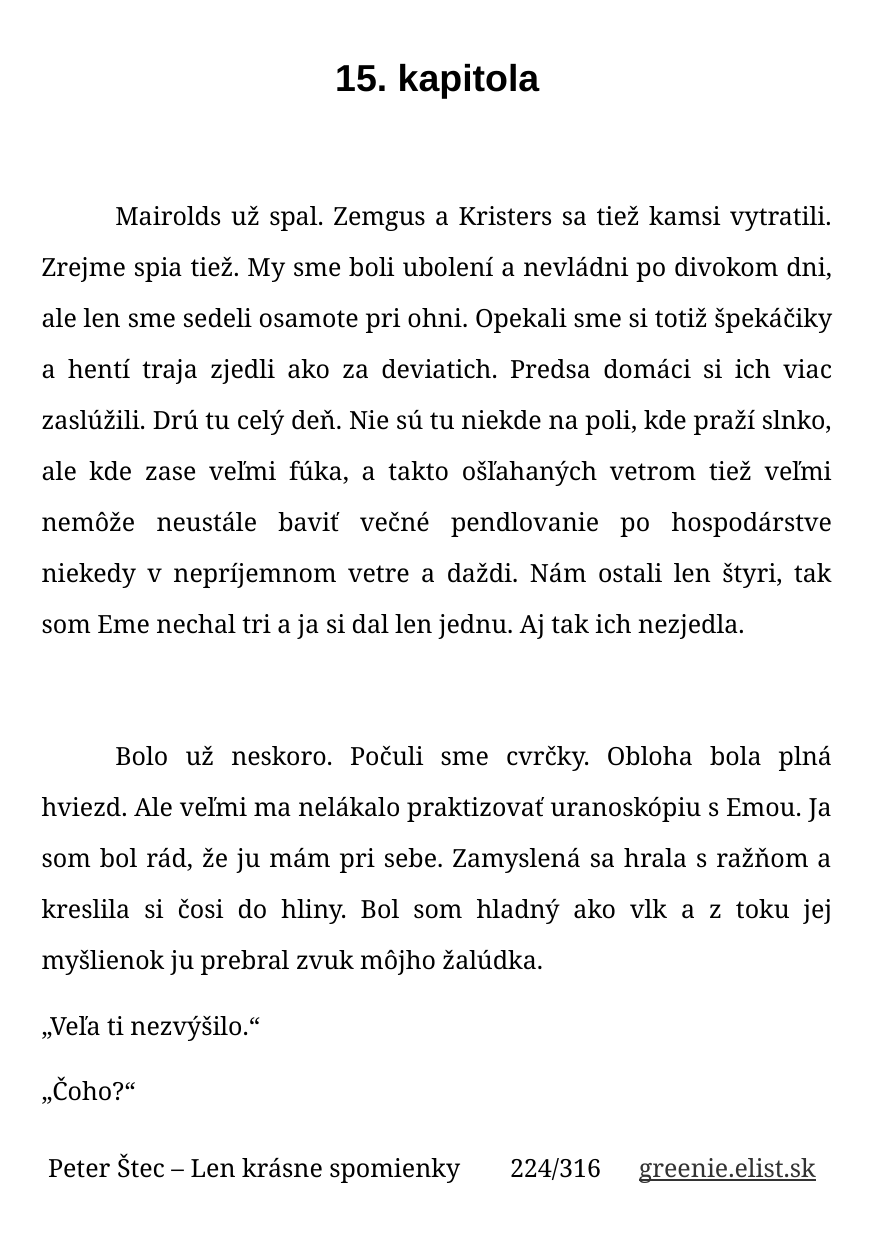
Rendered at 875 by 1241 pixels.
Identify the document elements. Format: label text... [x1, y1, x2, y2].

subtitle 15. kapitola [41, 56, 833, 99]
text Bolo už neskoro. Počuli sme cvrčky. Obloha bola plná hviezd. Ale veľmi ma nelákalo praktizovať uranoskópiu s Emou. Ja som bol rád, že ju mám pri sebe. Zamyslená sa hrala s ražňom a kreslila si čosi do hliny. Bol som hladný ako vlk a z toku jej myšlienok ju prebral zvuk môjho žalúdka. [41, 738, 833, 977]
text Mairolds už spal. Zemgus a Kristers sa tiež kamsi vytratili. Zrejme spia tiež. My sme boli ubolení a nevládni po divokom dni, ale len sme sedeli osamote pri ohni. Opekali sme si totiž špekáčiky a hentí traja zjedli ako za deviatich. Predsa domáci si ich viac zaslúžili. Drú tu celý deň. Nie sú tu niekde na poli, kde praží slnko, ale kde zase veľmi fúka, a takto ošľahaných vetrom tiež veľmi nemôže neustále baviť večné pendlovanie po hospodárstve niekedy v nepríjemnom vetre a daždi. Nám ostali len štyri, tak som Eme nechal tri a ja si dal len jednu. Aj tak ich nezjedla. [41, 199, 833, 641]
text „Veľa ti nezvýšilo.“ [41, 1008, 833, 1042]
text „Čoho?“ [41, 1074, 833, 1108]
